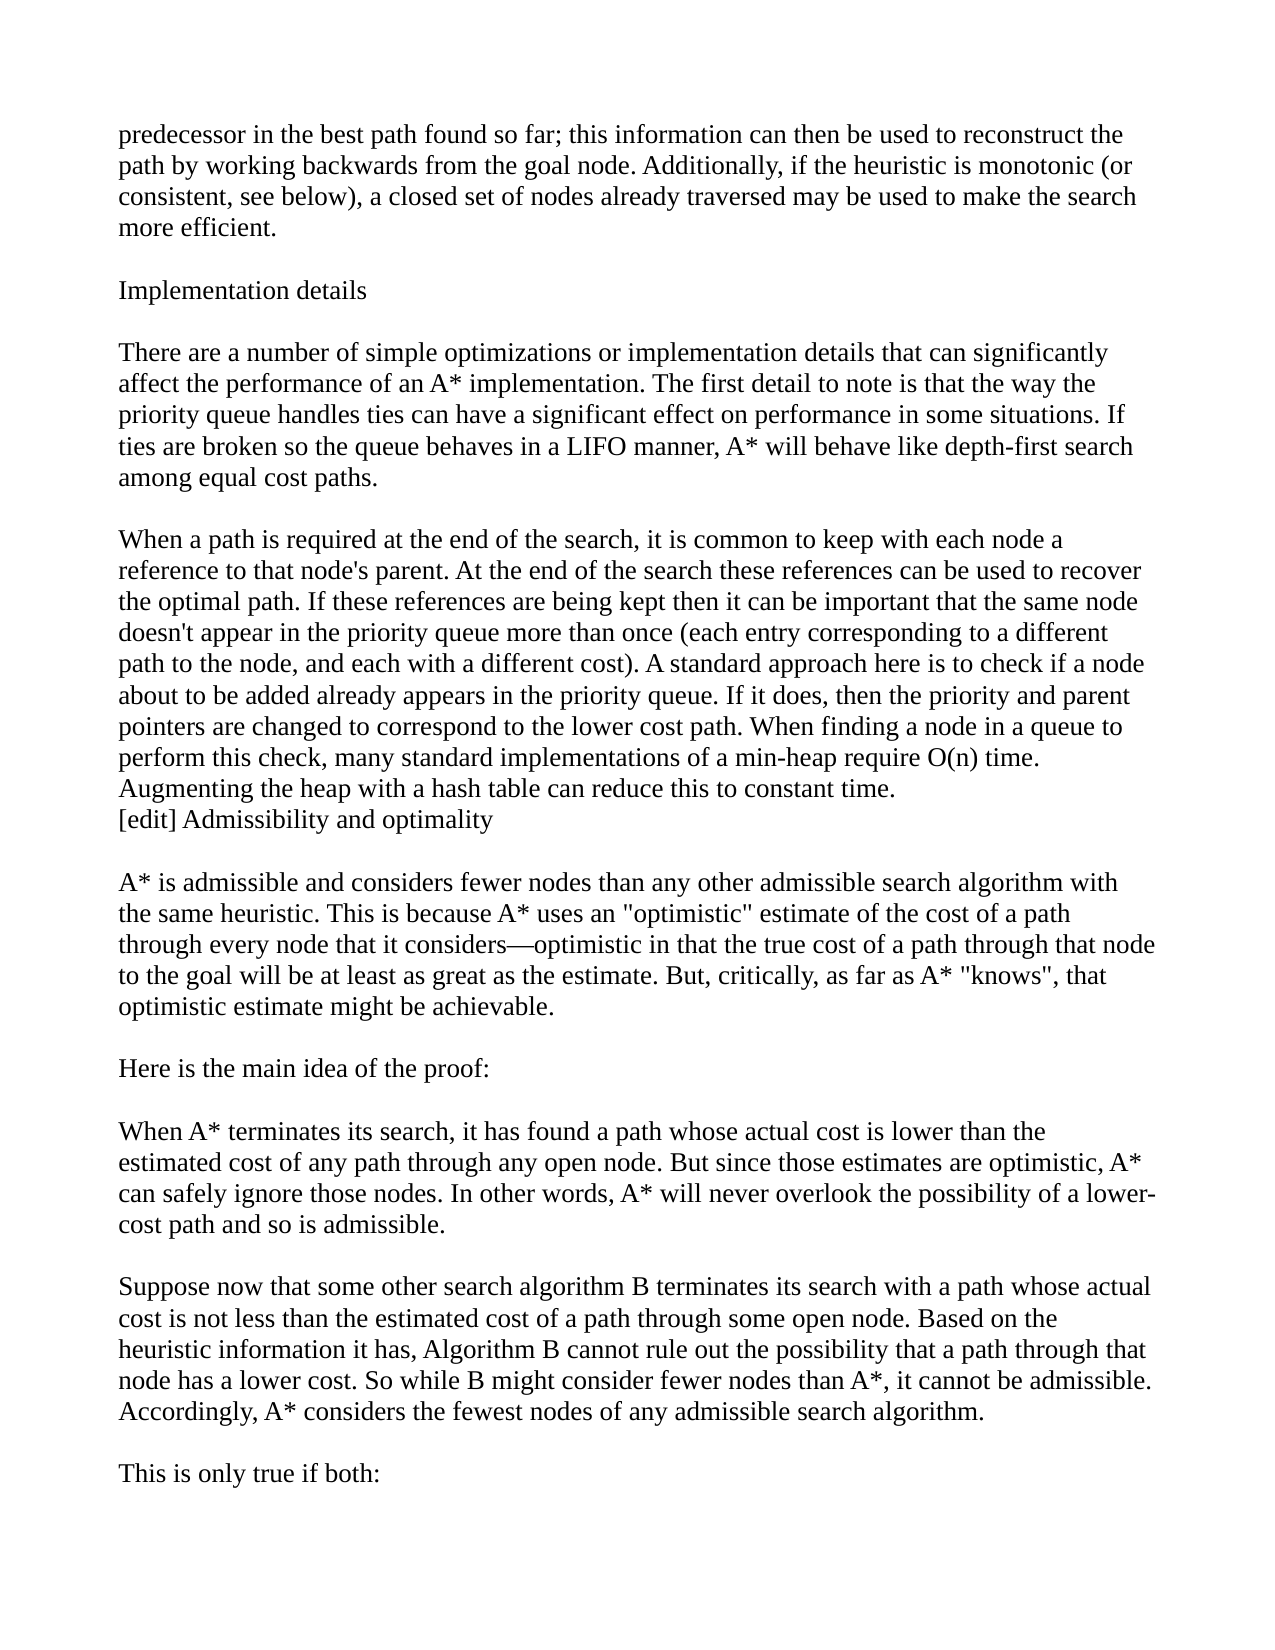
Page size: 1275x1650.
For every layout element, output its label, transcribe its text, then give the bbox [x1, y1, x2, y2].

text Implementation details [118, 274, 1157, 305]
text When A* terminates its search, it has found a path whose actual cost is lower than the estimated cost of any path through any open node. But since those estimates are optimistic, A* can safely ignore those nodes. In other words, A* will never overlook the possibility of a lower-cost path and so is admissible. [118, 1115, 1157, 1239]
text Here is the main idea of the proof: [118, 1052, 1157, 1084]
text A* is admissible and considers fewer nodes than any other admissible search algorithm with the same heuristic. This is because A* uses an "optimistic" estimate of the cost of a path through every node that it considers—optimistic in that the true cost of a path through that node to the goal will be at least as great as the estimate. But, critically, as far as A* "knows", that optimistic estimate might be achievable. [118, 866, 1157, 1021]
text When a path is required at the end of the search, it is common to keep with each node a reference to that node's parent. At the end of the search these references can be used to recover the optimal path. If these references are being kept then it can be important that the same node doesn't appear in the priority queue more than once (each entry corresponding to a different path to the node, and each with a different cost). A standard approach here is to check if a node about to be added already appears in the priority queue. If it does, then the priority and parent pointers are changed to correspond to the lower cost path. When finding a node in a queue to perform this check, many standard implementations of a min-heap require O(n) time. Augmenting the heap with a hash table can reduce this to constant time. [118, 523, 1157, 803]
text predecessor in the best path found so far; this information can then be used to reconstruct the path by working backwards from the goal node. Additionally, if the heuristic is monotonic (or consistent, see below), a closed set of nodes already traversed may be used to make the search more efficient. [118, 118, 1157, 243]
text [edit] Admissibility and optimality [118, 803, 1157, 834]
text There are a number of simple optimizations or implementation details that can significantly affect the performance of an A* implementation. The first detail to note is that the way the priority queue handles ties can have a significant effect on performance in some situations. If ties are broken so the queue behaves in a LIFO manner, A* will behave like depth-first search among equal cost paths. [118, 336, 1157, 492]
text Suppose now that some other search algorithm B terminates its search with a path whose actual cost is not less than the estimated cost of a path through some open node. Based on the heuristic information it has, Algorithm B cannot rule out the possibility that a path through that node has a lower cost. So while B might consider fewer nodes than A*, it cannot be admissible. Accordingly, A* considers the fewest nodes of any admissible search algorithm. [118, 1271, 1157, 1426]
text This is only true if both: [118, 1457, 1157, 1488]
